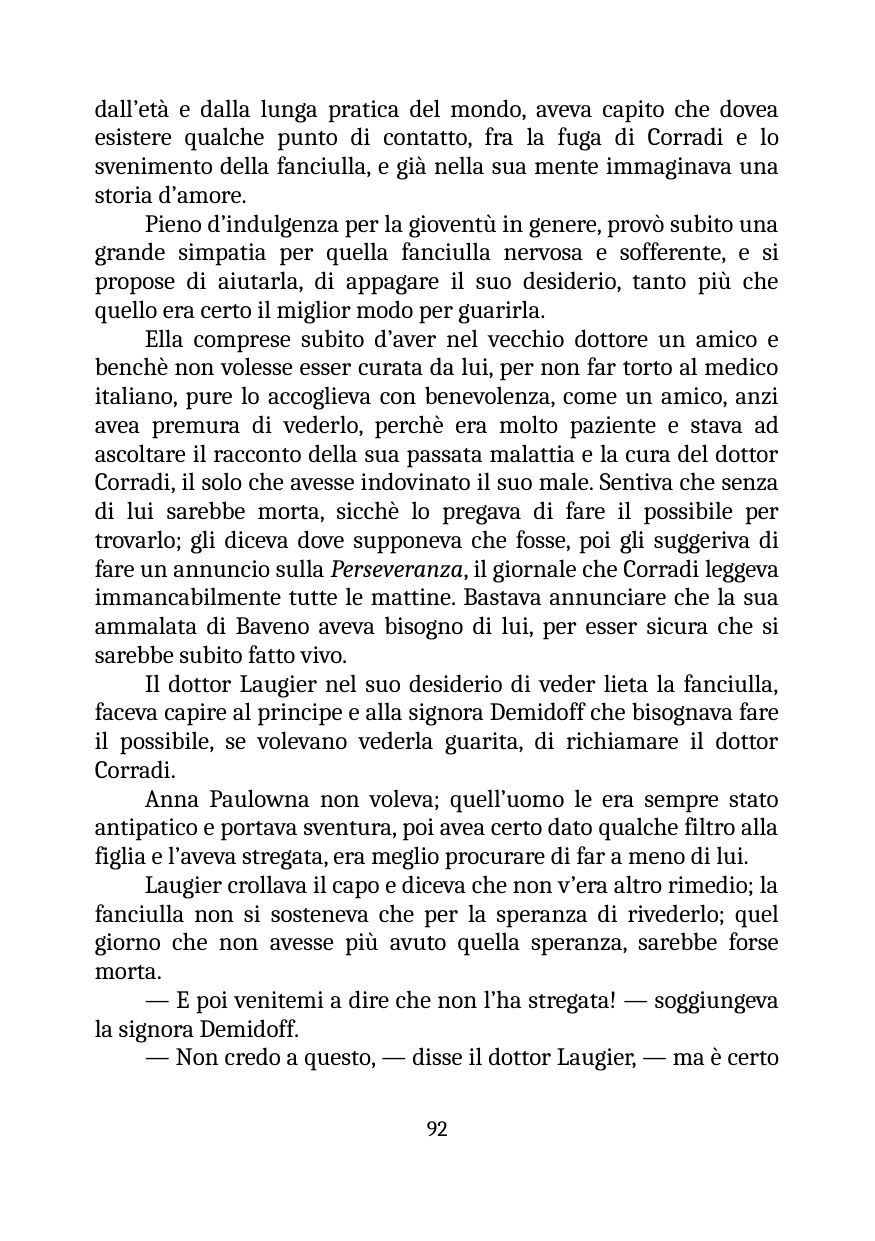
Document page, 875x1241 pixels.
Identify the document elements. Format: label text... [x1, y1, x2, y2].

text Il dottor Laugier nel suo desiderio di veder lieta la fanciulla, faceva capire al principe e alla signora Demidoff che bisognava fare il possibile, se volevano vederla guarita, di richiamare il dottor Corradi. [94, 669, 779, 784]
text dall’età e dalla lunga pratica del mondo, aveva capito che dovea esistere qualche punto di contatto, fra la fuga di Corradi e lo svenimento della fanciulla, e già nella sua mente immaginava una storia d’amore. [94, 94, 779, 209]
text — E poi venitemi a dire che non l’ha stregata! — soggiungeva la signora Demidoff. [94, 986, 779, 1043]
text Pieno d’indulgenza per la gioventù in genere, provò subito una grande simpatia per quella fanciulla nervosa e sofferente, e si propose di aiutarla, di appagare il suo desiderio, tanto più che quello era certo il miglior modo per guarirla. [94, 209, 779, 324]
text — Non credo a questo, — disse il dottor Laugier, — ma è certo [94, 1043, 779, 1072]
text Anna Paulowna non voleva; quell’uomo le era sempre stato antipatico e portava sventura, poi avea certo dato qualche filtro alla figlia e l’aveva stregata, era meglio procurare di far a meno di lui. [94, 784, 779, 871]
text Laugier crollava il capo e diceva che non v’era altro rimedio; la fanciulla non si sosteneva che per la speranza di rivederlo; quel giorno che non avesse più avuto quella speranza, sarebbe forse morta. [94, 871, 779, 986]
text Ella comprese subito d’aver nel vecchio dottore un amico e benchè non volesse esser curata da lui, per non far torto al medico italiano, pure lo accoglieva con benevolenza, come un amico, anzi avea premura di vederlo, perchè era molto paziente e stava ad ascoltare il racconto della sua passata malattia e la cura del dottor Corradi, il solo che avesse indovinato il suo male. Sentiva che senza di lui sarebbe morta, sicchè lo pregava di fare il possibile per trovarlo; gli diceva dove supponeva che fosse, poi gli suggeriva di fare un annuncio sulla Perseveranza, il giornale che Corradi leggeva immancabilmente tutte le mattine. Bastava annunciare che la sua ammalata di Baveno aveva bisogno di lui, per esser sicura che si sarebbe subito fatto vivo. [94, 324, 779, 669]
